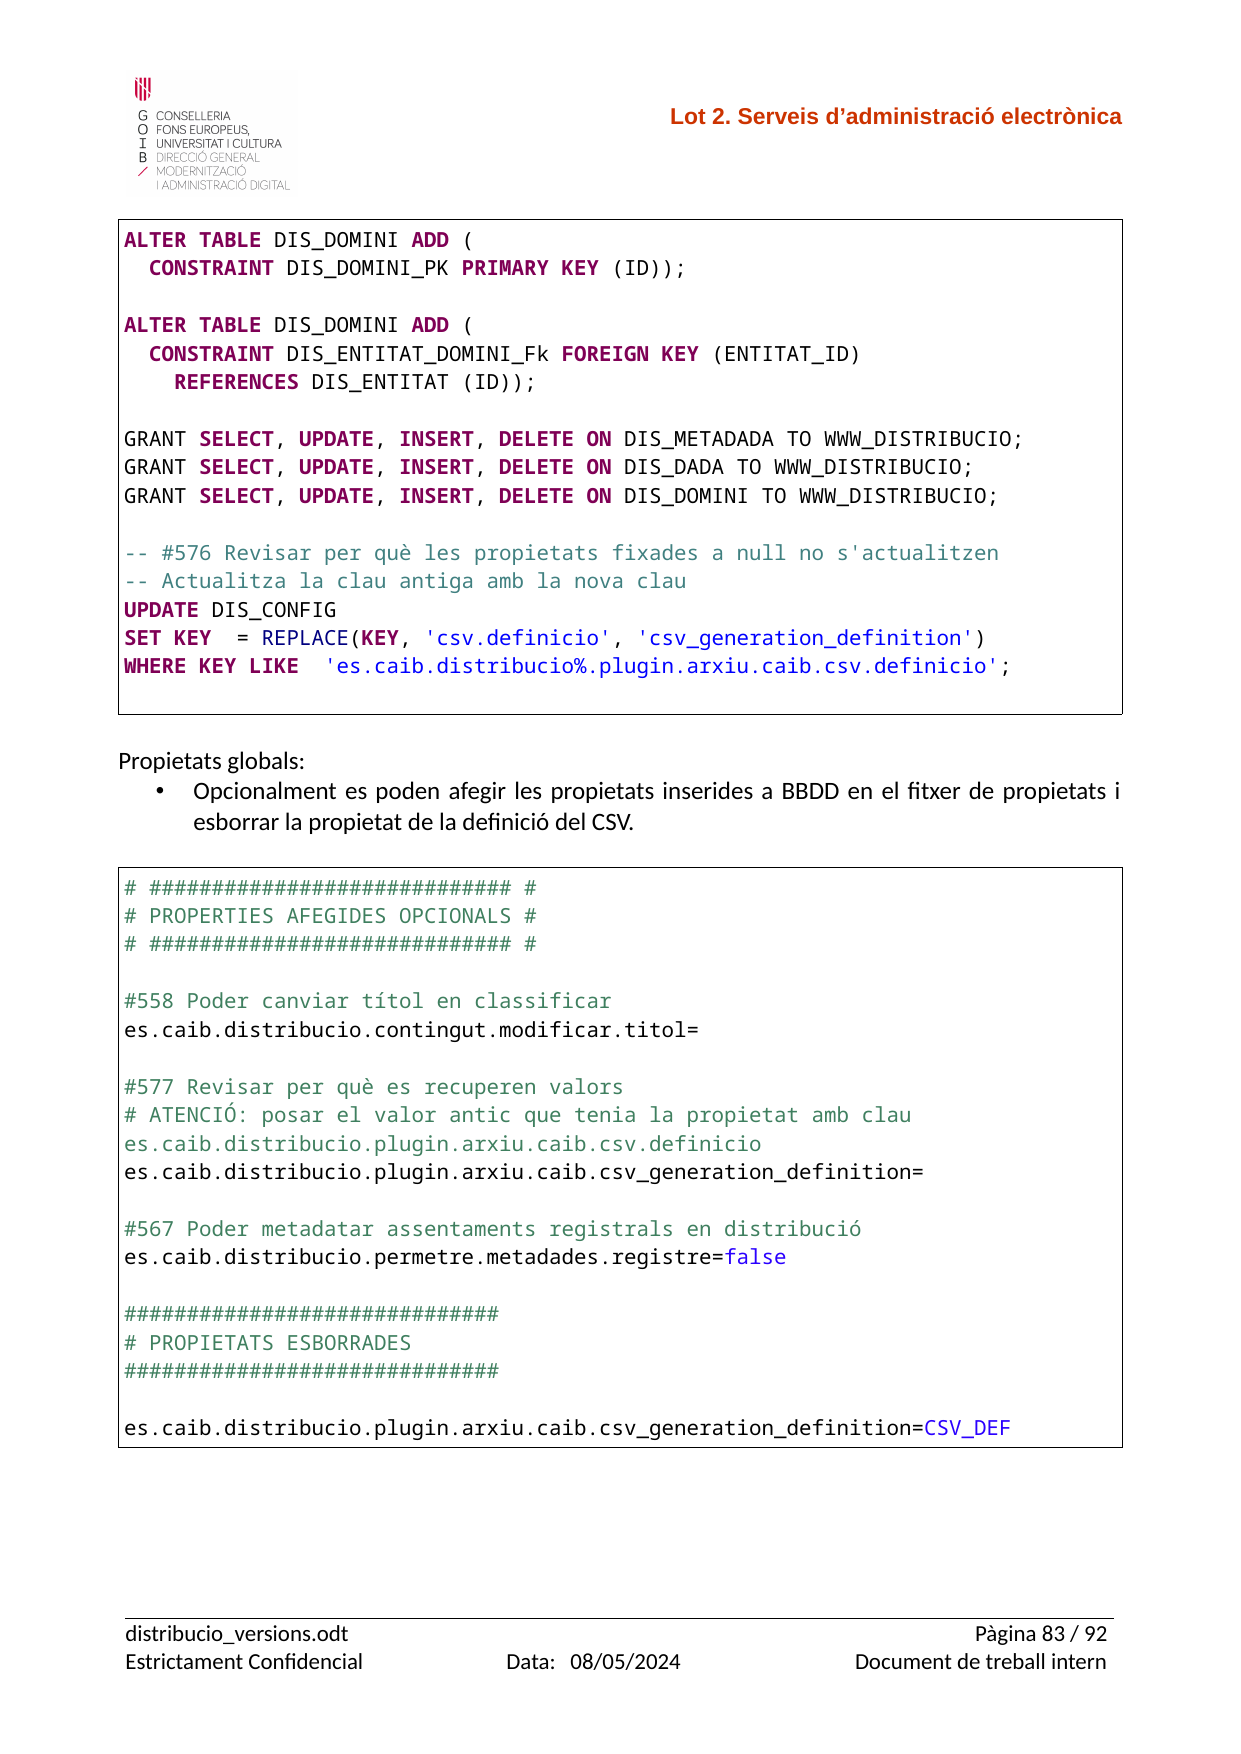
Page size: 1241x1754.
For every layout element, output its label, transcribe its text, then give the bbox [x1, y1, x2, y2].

table_header # ############################# # # PROPERTIES AFEGIDES OPCIONALS # # ############################# # #558 Poder canviar títol en classificar es.caib.distribucio.contingut.modificar.titol= #577 Revisar per què es recuperen valors # ATENCIÓ: posar el valor antic que tenia la propietat amb clau es.caib.distribucio.plugin.arxiu.caib.csv.definicio es.caib.distribucio.plugin.arxiu.caib.csv_generation_definition= #567 Poder metadatar assentaments registrals en distribució es.caib.distribucio.permetre.metadades.registre=false ############################## # PROPIETATS ESBORRADES ############################## es.caib.distribucio.plugin.arxiu.caib.csv_generation_definition=CSV_DEF [119, 868, 1122, 1447]
text Propietats globals: [118, 745, 1122, 775]
table_header ALTER TABLE DIS_DOMINI ADD ( CONSTRAINT DIS_DOMINI_PK PRIMARY KEY (ID)); ALTER TABLE DIS_DOMINI ADD ( CONSTRAINT DIS_ENTITAT_DOMINI_Fk FOREIGN KEY (ENTITAT_ID) REFERENCES DIS_ENTITAT (ID)); GRANT SELECT, UPDATE, INSERT, DELETE ON DIS_METADADA TO WWW_DISTRIBUCIO; GRANT SELECT, UPDATE, INSERT, DELETE ON DIS_DADA TO WWW_DISTRIBUCIO; GRANT SELECT, UPDATE, INSERT, DELETE ON DIS_DOMINI TO WWW_DISTRIBUCIO; -- #576 Revisar per què les propietats fixades a null no s'actualitzen -- Actualitza la clau antiga amb la nova clau UPDATE DIS_CONFIG SET KEY = REPLACE(KEY, 'csv.definicio', 'csv_generation_definition') WHERE KEY LIKE 'es.caib.distribucio%.plugin.arxiu.caib.csv.definicio'; [119, 220, 1122, 714]
picture [126, 70, 299, 197]
list Opcionalment es poden afegir les propietats inserides a BBDD en el fitxer de propietats i esborrar la propietat de la definició del CSV. [156, 775, 1122, 836]
